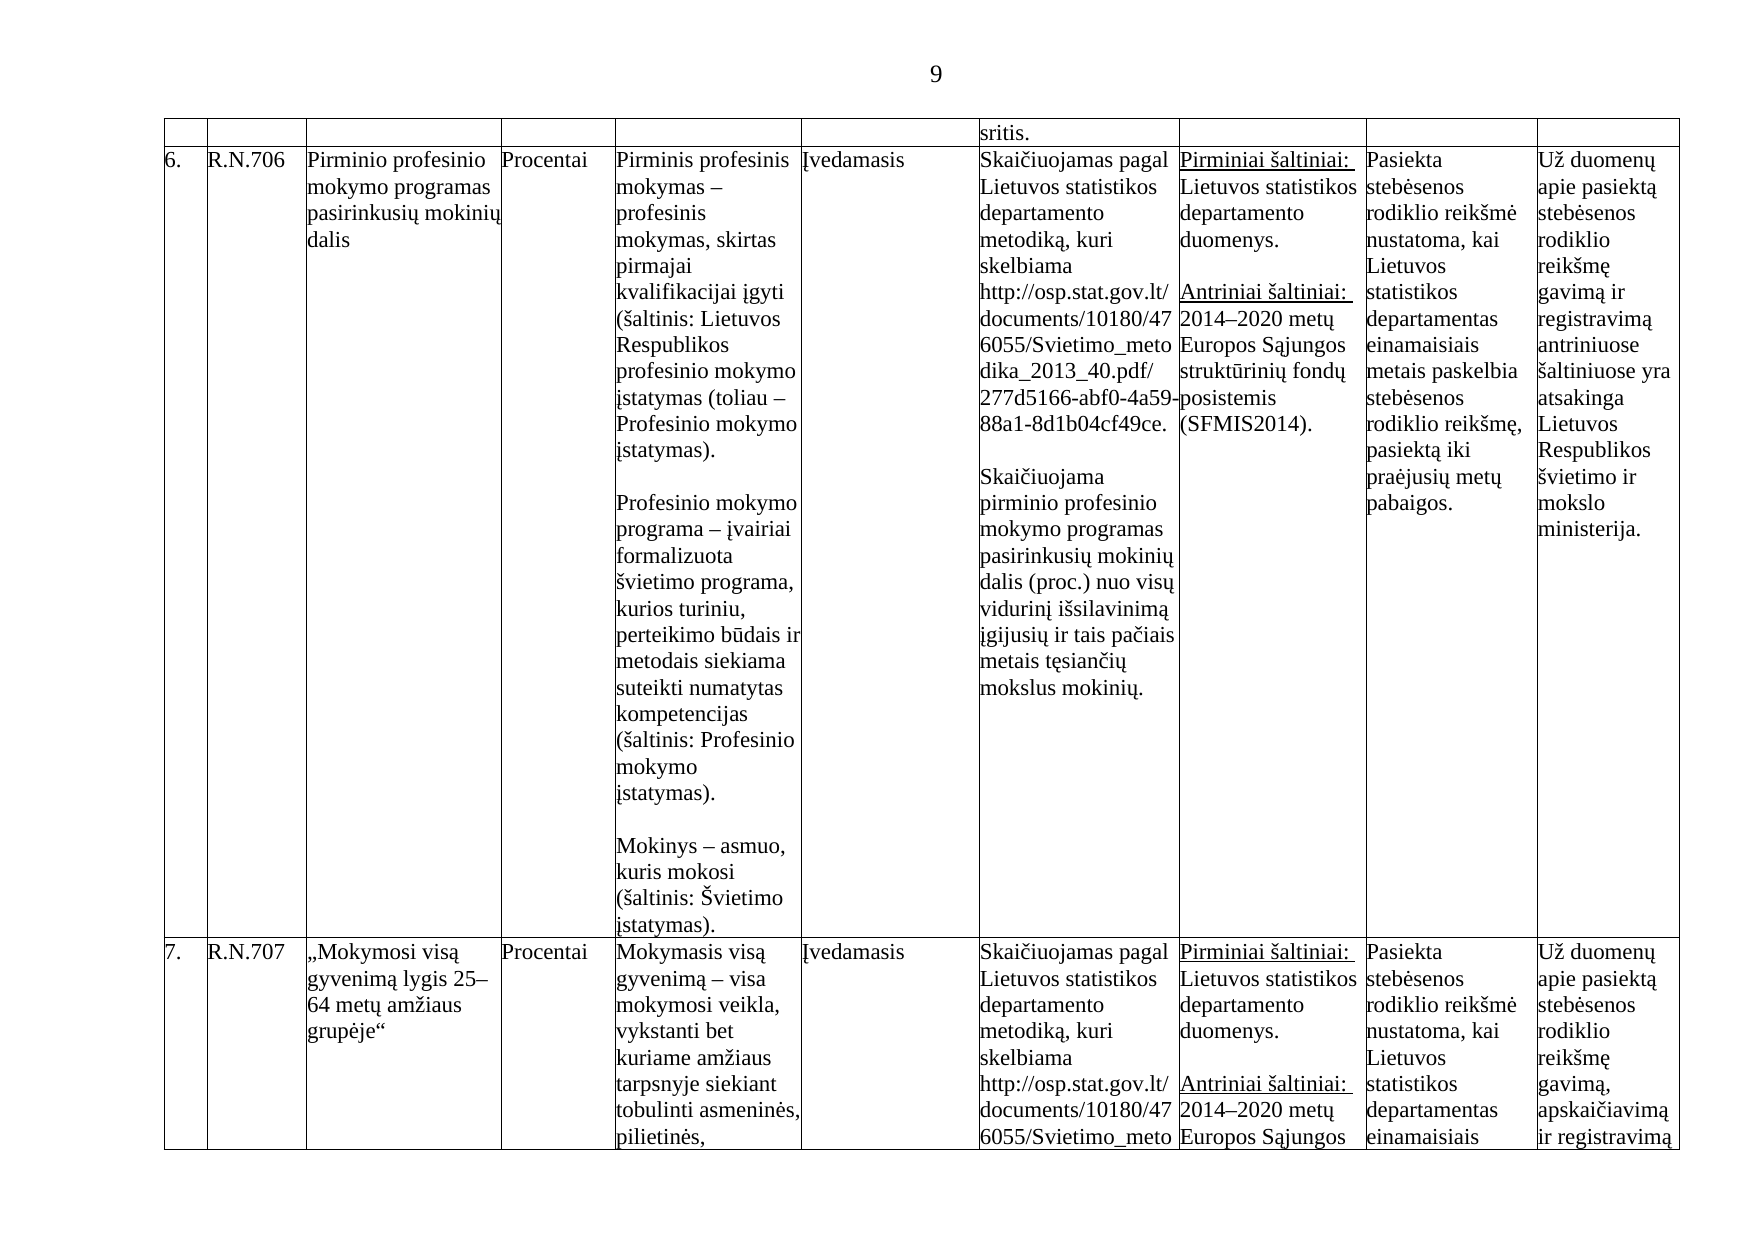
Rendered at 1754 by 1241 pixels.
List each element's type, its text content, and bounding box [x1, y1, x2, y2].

table_cell [802, 119, 979, 146]
table_cell Procentai [502, 147, 615, 937]
table_cell Įvedamasis [802, 147, 979, 937]
table_cell „Mokymosi visą gyvenimą lygis 25–64 metų amžiaus grupėje“ [307, 938, 501, 1149]
table_cell [1367, 119, 1537, 146]
table_cell R.N.707 [208, 938, 306, 1149]
table_cell Procentai [502, 938, 615, 1149]
table_cell [165, 119, 207, 146]
table_cell [208, 119, 306, 146]
table_cell 7. [165, 938, 207, 1149]
table_cell [1538, 119, 1679, 146]
table_cell Pasiekta stebėsenos rodiklio reikšmė nustatoma, kai Lietuvos statistikos departamentas einamaisiais [1367, 938, 1537, 1149]
table_cell Už duomenų apie pasiektą stebėsenos rodiklio reikšmę gavimą ir registravimą antriniuose šaltiniuose yra atsakinga Lietuvos Respublikos švietimo ir mokslo ministerija. [1538, 147, 1679, 937]
table_cell [307, 119, 501, 146]
table_cell 6. [165, 147, 207, 937]
table_cell Pirminiai šaltiniai: Lietuvos statistikos departamento duomenys. Antriniai šaltiniai: 2014–2020 metų Europos Sąjungos [1180, 938, 1366, 1149]
table_cell Pirminis profesinis mokymas – profesinis mokymas, skirtas pirmajai kvalifikacijai įgyti (šaltinis: Lietuvos Respublikos profesinio mokymo įstatymas (toliau – Profesinio mokymo įstatymas). Profesinio mokymo programa – įvairiai formalizuota švietimo programa, kurios turiniu, perteikimo būdais ir metodais siekiama suteikti numatytas kompetencijas (šaltinis: Profesinio mokymo įstatymas). Mokinys – asmuo, kuris mokosi (šaltinis: Švietimo įstatymas). [616, 147, 801, 937]
table_cell sritis. [980, 119, 1179, 146]
table_cell [502, 119, 615, 146]
table_cell Skaičiuojamas pagal Lietuvos statistikos departamento metodiką, kuri skelbiama http://osp.stat.gov.lt/documents/10180/476055/Svietimo_meto [980, 938, 1179, 1149]
table_cell Įvedamasis [802, 938, 979, 1149]
table_cell R.N.706 [208, 147, 306, 937]
table_cell Mokymasis visą gyvenimą – visa mokymosi veikla, vykstanti bet kuriame amžiaus tarpsnyje siekiant tobulinti asmeninės, pilietinės, [616, 938, 801, 1149]
table_cell Skaičiuojamas pagal Lietuvos statistikos departamento metodiką, kuri skelbiama http://osp.stat.gov.lt/documents/10180/476055/Svietimo_metodika_2013_40.pdf/277d5166-abf0-4a59-88a1-8d1b04cf49ce. Skaičiuojama pirminio profesinio mokymo programas pasirinkusių mokinių dalis (proc.) nuo visų vidurinį išsilavinimą įgijusių ir tais pačiais metais tęsiančių mokslus mokinių. [980, 147, 1179, 937]
table_cell Už duomenų apie pasiektą stebėsenos rodiklio reikšmę gavimą, apskaičiavimą ir registravimą [1538, 938, 1679, 1149]
table_cell Pirminiai šaltiniai: Lietuvos statistikos departamento duomenys. Antriniai šaltiniai: 2014–2020 metų Europos Sąjungos struktūrinių fondų posistemis (SFMIS2014). [1180, 147, 1366, 937]
table_cell Pirminio profesinio mokymo programas pasirinkusių mokinių dalis [307, 147, 501, 937]
table_cell Pasiekta stebėsenos rodiklio reikšmė nustatoma, kai Lietuvos statistikos departamentas einamaisiais metais paskelbia stebėsenos rodiklio reikšmę, pasiektą iki praėjusių metų pabaigos. [1367, 147, 1537, 937]
